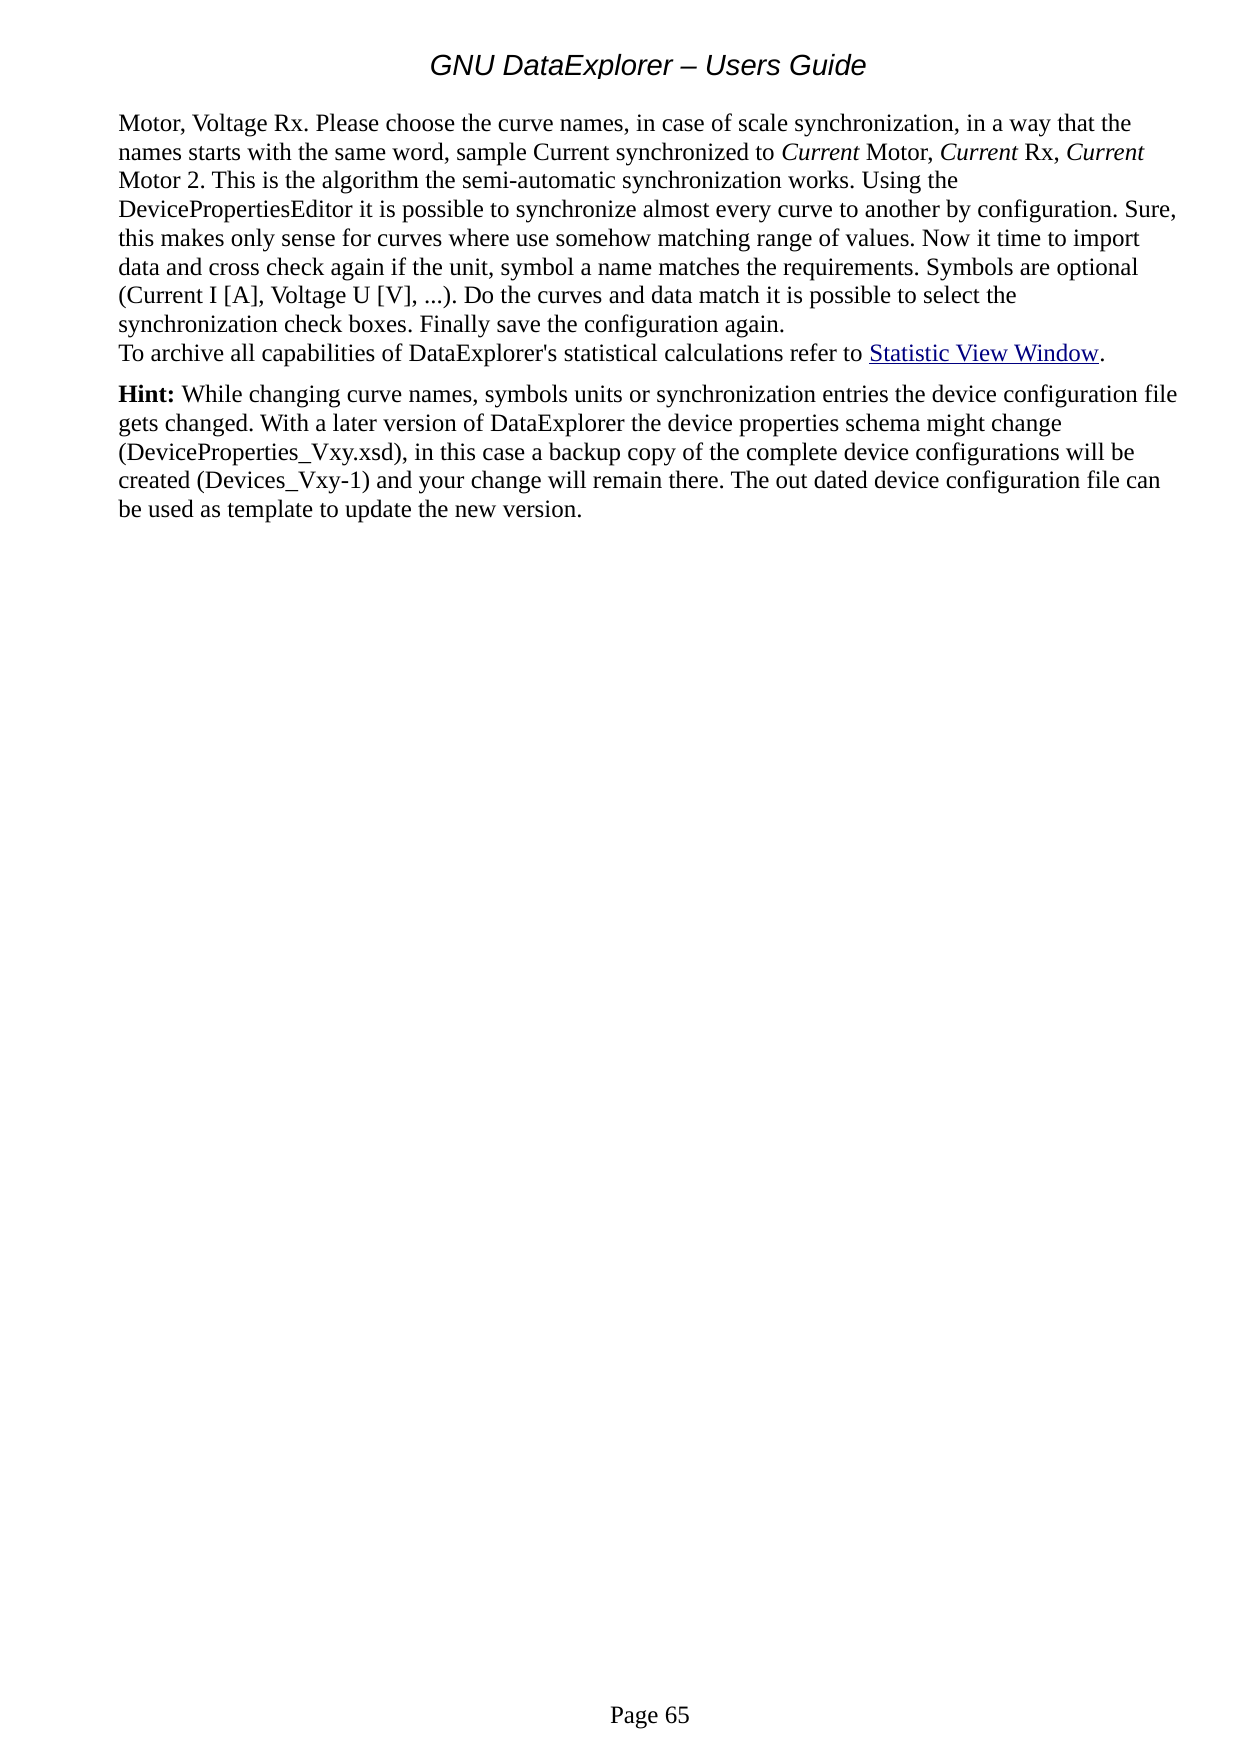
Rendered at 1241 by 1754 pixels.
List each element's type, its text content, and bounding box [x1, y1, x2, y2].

text Hint: While changing curve names, symbols units or synchronization entries the device configuration file gets changed. With a later version of DataExplorer the device properties schema might change (DeviceProperties_Vxy.xsd), in this case a backup copy of the complete device configurations will be created (Devices_Vxy-1) and your change will remain there. The out dated device configuration file can be used as template to update the new version. [118, 379, 1181, 523]
text Motor, Voltage Rx. Please choose the curve names, in case of scale synchronization, in a way that the names starts with the same word, sample Current synchronized to Current Motor, Current Rx, Current Motor 2. This is the algorithm the semi-automatic synchronization works. Using the DevicePropertiesEditor it is possible to synchronize almost every curve to another by configuration. Sure, this makes only sense for curves where use somehow matching range of values. Now it time to import data and cross check again if the unit, symbol a name matches the requirements. Symbols are optional (Current I [A], Voltage U [V], ...). Do the curves and data match it is possible to select the synchronization check boxes. Finally save the configuration again. To archive all capabilities of DataExplorer's statistical calculations refer to Statistic View Window. [118, 108, 1181, 367]
